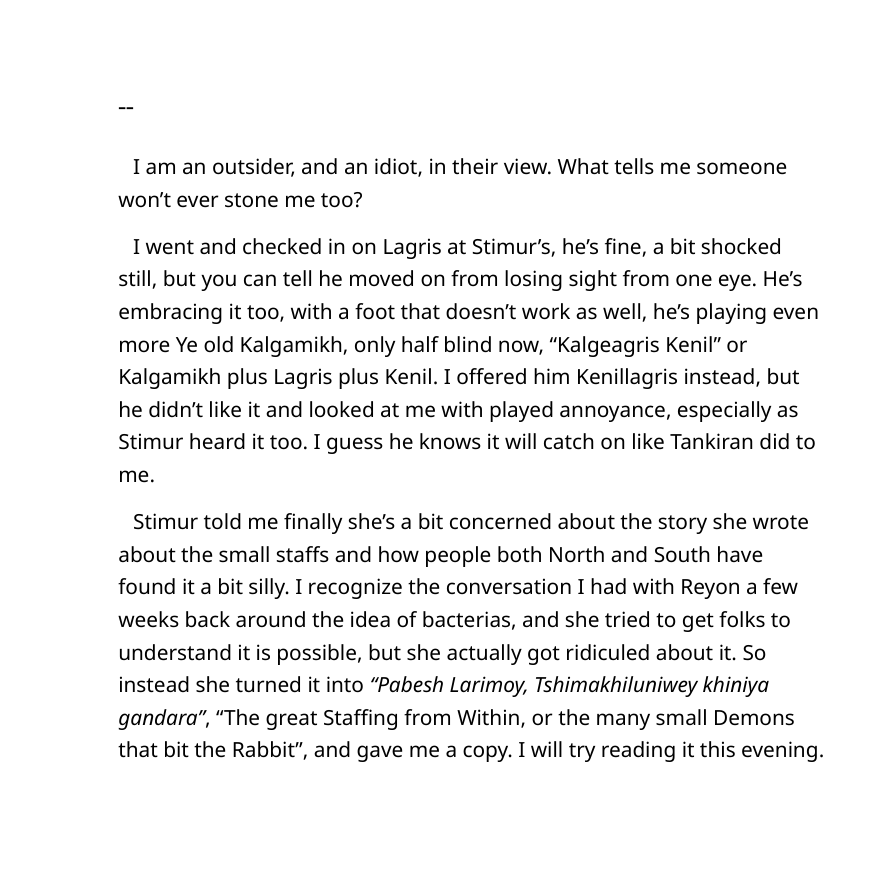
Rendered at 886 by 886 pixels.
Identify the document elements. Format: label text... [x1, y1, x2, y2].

text Stimur told me finally she’s a bit concerned about the story she wrote about the small staffs and how people both North and South have found it a bit silly. I recognize the conversation I had with Reyon a few weeks back around the idea of bacterias, and she tried to get folks to understand it is possible, but she actually got ridiculed about it. So instead she turned it into “Pabesh Larimoy, Tshimakhiluniwey khiniya gandara”, “The great Staffing from Within, or the many small Demons that bit the Rabbit”, and gave me a copy. I will try reading it this evening. [118, 507, 827, 764]
text I went and checked in on Lagris at Stimur’s, he’s fine, a bit shocked still, but you can tell he moved on from losing sight from one eye. He’s embracing it too, with a foot that doesn’t work as well, he’s playing even more Ye old Kalgamikh, only half blind now, “Kalgeagris Kenil” or Kalgamikh plus Lagris plus Kenil. I offered him Kenillagris instead, but he didn’t like it and looked at me with played annoyance, especially as Stimur heard it too. I guess he knows it will catch on like Tankiran did to me. [118, 232, 827, 488]
text I am an outsider, and an idiot, in their view. What tells me someone won’t ever stone me too? [118, 152, 827, 213]
subtitle -- [118, 88, 827, 123]
